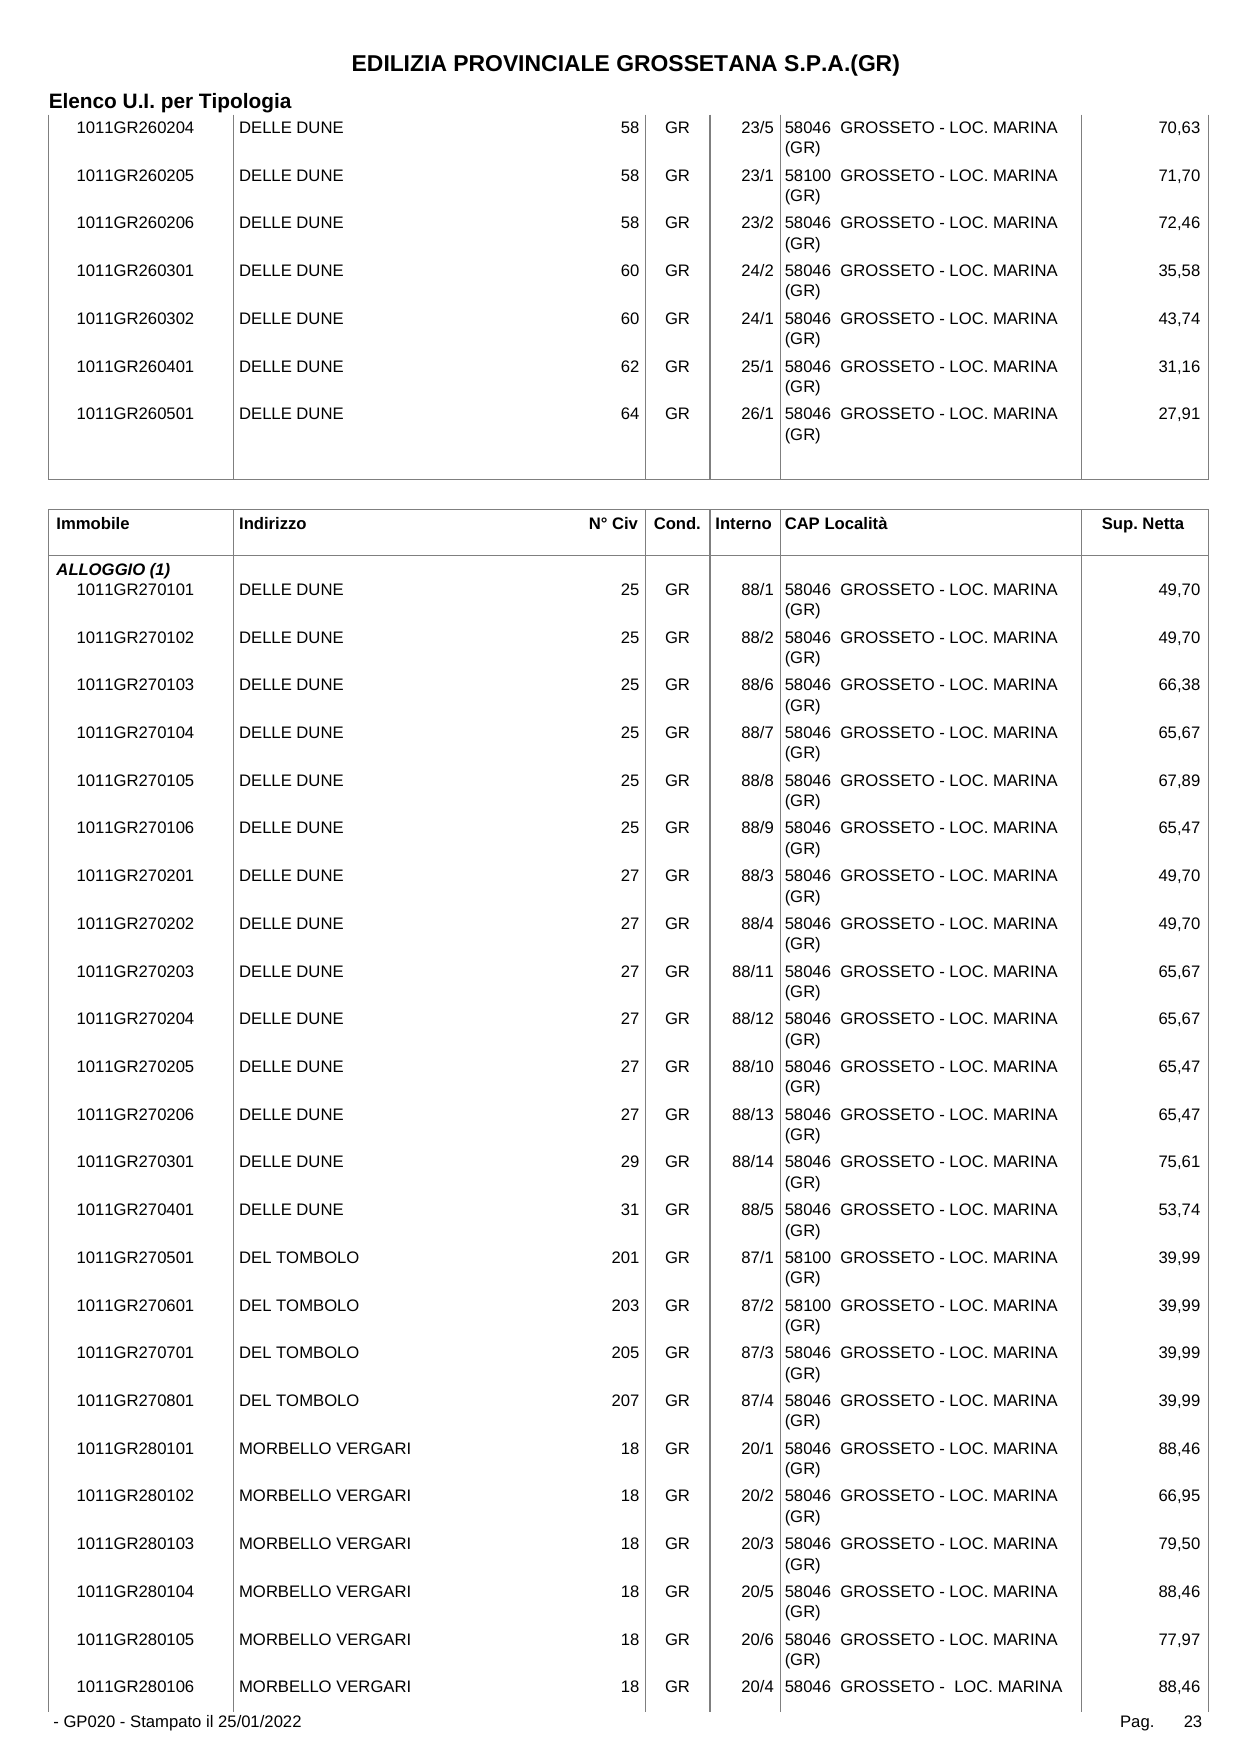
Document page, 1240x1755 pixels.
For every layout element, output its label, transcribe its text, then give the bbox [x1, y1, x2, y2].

table_cell 88/1 [711, 556, 780, 624]
table_cell 88/10 [711, 1054, 780, 1101]
table_cell 49,70 [1082, 863, 1208, 910]
table_cell GR [646, 767, 709, 815]
table_cell 87/3 [711, 1340, 780, 1387]
table_cell 1011GR270401 [49, 1197, 233, 1244]
table_cell 27 [589, 1054, 645, 1101]
table_cell 65,47 [1082, 1054, 1208, 1101]
table_cell 1011GR270103 [49, 672, 233, 719]
table_cell 1011GR270501 [49, 1244, 233, 1292]
table_cell 58046 GROSSETO - LOC. MARINA (GR) [781, 305, 1081, 353]
table_cell 31 [589, 1197, 645, 1244]
table_cell 58046 GROSSETO - LOC. MARINA (GR) [781, 1578, 1081, 1626]
table_cell GR [646, 958, 709, 1006]
table_header CAP Località [781, 510, 1081, 555]
table_cell 65,67 [1082, 1006, 1208, 1053]
table_cell GR [646, 910, 709, 958]
table_cell 1011GR270301 [49, 1149, 233, 1197]
table_cell 88/8 [711, 767, 780, 815]
table_cell 58 [589, 162, 645, 210]
table_cell GR [646, 1578, 709, 1626]
table_cell GR [646, 162, 709, 210]
table_cell 29 [589, 1149, 645, 1197]
table_cell 49,70 [1082, 910, 1208, 958]
table_header Interno [711, 510, 780, 555]
table_cell 1011GR270601 [49, 1292, 233, 1340]
table_cell 58046 GROSSETO - LOC. MARINA (GR) [781, 863, 1081, 910]
table_cell GR [646, 1149, 709, 1197]
table_cell 58046 GROSSETO - LOC. MARINA (GR) [781, 1435, 1081, 1483]
table_cell 39,99 [1082, 1292, 1208, 1340]
table_cell GR [646, 305, 709, 353]
table_cell MORBELLO VERGARI [234, 1578, 588, 1626]
table_cell DELLE DUNE [234, 210, 588, 258]
table_cell GR [646, 210, 709, 258]
table_cell 70,63 [1082, 115, 1208, 162]
table_cell DELLE DUNE [234, 767, 588, 815]
table_cell 27 [589, 958, 645, 1006]
table_cell 58100 GROSSETO - LOC. MARINA (GR) [781, 1292, 1081, 1340]
table_cell 58100 GROSSETO - LOC. MARINA (GR) [781, 1244, 1081, 1292]
table_cell 23/2 [711, 210, 780, 258]
table_cell 39,99 [1082, 1340, 1208, 1387]
table_cell GR [646, 672, 709, 719]
table_cell 58046 GROSSETO - LOC. MARINA (GR) [781, 115, 1081, 162]
table_cell DELLE DUNE [234, 258, 588, 305]
table_cell 1011GR270201 [49, 863, 233, 910]
table_cell 1011GR270205 [49, 1054, 233, 1101]
table_cell GR [646, 1531, 709, 1578]
table_cell 25 [589, 624, 645, 672]
table_cell DEL TOMBOLO [234, 1244, 588, 1292]
table_cell 25 [589, 767, 645, 815]
table_header Sup. Netta [1082, 510, 1208, 555]
table_cell GR [646, 1197, 709, 1244]
table_cell 58046 GROSSETO - LOC. MARINA (GR) [781, 958, 1081, 1006]
table_cell 58046 GROSSETO - LOC. MARINA (GR) [781, 210, 1081, 258]
table_cell MORBELLO VERGARI [234, 1435, 588, 1483]
table_cell 58 [589, 210, 645, 258]
table_cell 87/4 [711, 1388, 780, 1435]
table_cell GR [646, 720, 709, 767]
table_cell 72,46 [1082, 210, 1208, 258]
table_cell DELLE DUNE [234, 1006, 588, 1053]
table_cell 88/9 [711, 815, 780, 863]
table_cell 25 [589, 815, 645, 863]
table_cell 60 [589, 258, 645, 305]
table_cell 49,70 [1082, 556, 1208, 624]
table_cell 1011GR270203 [49, 958, 233, 1006]
table_cell 71,70 [1082, 162, 1208, 210]
table_cell 65,67 [1082, 958, 1208, 1006]
table_cell 58046 GROSSETO - LOC. MARINA (GR) [781, 720, 1081, 767]
table_cell 207 [589, 1388, 645, 1435]
table_cell DELLE DUNE [234, 162, 588, 210]
table_cell 1011GR270206 [49, 1101, 233, 1149]
table_cell DELLE DUNE [234, 815, 588, 863]
table_cell 58046 GROSSETO - LOC. MARINA (GR) [781, 1340, 1081, 1387]
table_cell 18 [589, 1674, 645, 1712]
table_cell 1011GR270204 [49, 1006, 233, 1053]
table_cell 27 [589, 1006, 645, 1053]
table_cell 1011GR260301 [49, 258, 233, 305]
table_cell 1011GR270106 [49, 815, 233, 863]
table_header Cond. [646, 510, 709, 555]
table_cell 43,74 [1082, 305, 1208, 353]
table_cell 58046 GROSSETO - LOC. MARINA (GR) [781, 910, 1081, 958]
table_cell GR [646, 1388, 709, 1435]
table_cell MORBELLO VERGARI [234, 1626, 588, 1674]
table_cell 66,95 [1082, 1483, 1208, 1531]
table_cell DELLE DUNE [234, 863, 588, 910]
table_cell 1011GR280102 [49, 1483, 233, 1531]
table_cell 58046 GROSSETO - LOC. MARINA (GR) [781, 1483, 1081, 1531]
table_cell 88,46 [1082, 1674, 1208, 1712]
table_cell 88/11 [711, 958, 780, 1006]
table_cell 24/1 [711, 305, 780, 353]
table_cell 87/2 [711, 1292, 780, 1340]
table_cell 58046 GROSSETO - LOC. MARINA (GR) [781, 1054, 1081, 1101]
table_cell GR [646, 115, 709, 162]
table_cell 62 [589, 353, 645, 401]
table_cell GR [646, 1292, 709, 1340]
table_cell DELLE DUNE [234, 672, 588, 719]
table_cell 1011GR270801 [49, 1388, 233, 1435]
table_cell MORBELLO VERGARI [234, 1531, 588, 1578]
table_cell DEL TOMBOLO [234, 1340, 588, 1387]
table_cell 88,46 [1082, 1435, 1208, 1483]
table_cell 25 [589, 672, 645, 719]
table_cell 1011GR280106 [49, 1674, 233, 1712]
table_cell 1011GR280104 [49, 1578, 233, 1626]
table_cell 65,67 [1082, 720, 1208, 767]
table_cell 23/1 [711, 162, 780, 210]
table_cell 88/12 [711, 1006, 780, 1053]
table_cell 75,61 [1082, 1149, 1208, 1197]
table_cell 49,70 [1082, 624, 1208, 672]
table_cell 58046 GROSSETO - LOC. MARINA (GR) [781, 556, 1081, 624]
table_cell 25 [589, 720, 645, 767]
table_cell 1011GR270104 [49, 720, 233, 767]
table_cell DELLE DUNE [234, 353, 588, 401]
table_cell 65,47 [1082, 815, 1208, 863]
table_cell DELLE DUNE [234, 1149, 588, 1197]
table_cell 58046 GROSSETO - LOC. MARINA [781, 1674, 1081, 1712]
table_cell 1011GR280103 [49, 1531, 233, 1578]
table_cell 58046 GROSSETO - LOC. MARINA (GR) [781, 815, 1081, 863]
table_cell 88/7 [711, 720, 780, 767]
table_cell 58 [589, 115, 645, 162]
table_cell 1011GR260401 [49, 353, 233, 401]
table_cell 64 [589, 401, 645, 479]
table_cell 88/14 [711, 1149, 780, 1197]
table_cell DELLE DUNE [234, 958, 588, 1006]
table_cell GR [646, 1626, 709, 1674]
table_cell GR [646, 1674, 709, 1712]
table_cell GR [646, 1340, 709, 1387]
table_cell 87/1 [711, 1244, 780, 1292]
table_cell 20/2 [711, 1483, 780, 1531]
table_cell 58046 GROSSETO - LOC. MARINA (GR) [781, 1197, 1081, 1244]
table_cell 58046 GROSSETO - LOC. MARINA (GR) [781, 1626, 1081, 1674]
table_cell GR [646, 863, 709, 910]
table_cell GR [646, 258, 709, 305]
table_cell 39,99 [1082, 1244, 1208, 1292]
table_cell 27 [589, 863, 645, 910]
table_cell 58046 GROSSETO - LOC. MARINA (GR) [781, 1531, 1081, 1578]
table_cell DEL TOMBOLO [234, 1388, 588, 1435]
table_cell DELLE DUNE [234, 624, 588, 672]
table_cell GR [646, 624, 709, 672]
table_cell 20/4 [711, 1674, 780, 1712]
table_cell GR [646, 815, 709, 863]
table_cell DELLE DUNE [234, 1101, 588, 1149]
table_cell 88/13 [711, 1101, 780, 1149]
table_cell 203 [589, 1292, 645, 1340]
table_cell 1011GR270105 [49, 767, 233, 815]
table_cell 58046 GROSSETO - LOC. MARINA (GR) [781, 1149, 1081, 1197]
table_cell DELLE DUNE [234, 305, 588, 353]
table_cell DELLE DUNE [234, 720, 588, 767]
table_cell 1011GR270102 [49, 624, 233, 672]
table_cell 18 [589, 1435, 645, 1483]
table_cell 88/5 [711, 1197, 780, 1244]
table_cell 18 [589, 1483, 645, 1531]
table_cell DELLE DUNE [234, 910, 588, 958]
table_cell 58046 GROSSETO - LOC. MARINA (GR) [781, 1101, 1081, 1149]
table_cell 58046 GROSSETO - LOC. MARINA (GR) [781, 258, 1081, 305]
table_cell DELLE DUNE [234, 115, 588, 162]
table_cell 58046 GROSSETO - LOC. MARINA (GR) [781, 767, 1081, 815]
table_cell 58046 GROSSETO - LOC. MARINA (GR) [781, 1388, 1081, 1435]
table_cell GR [646, 1006, 709, 1053]
table_cell GR [646, 353, 709, 401]
table_cell 65,47 [1082, 1101, 1208, 1149]
table_cell 60 [589, 305, 645, 353]
table_cell 53,74 [1082, 1197, 1208, 1244]
table_cell 35,58 [1082, 258, 1208, 305]
table_cell 1011GR260206 [49, 210, 233, 258]
table_cell 1011GR280101 [49, 1435, 233, 1483]
table_cell 1011GR260204 [49, 115, 233, 162]
table_cell 27,91 [1082, 401, 1208, 479]
table_cell 58046 GROSSETO - LOC. MARINA (GR) [781, 672, 1081, 719]
table_cell 20/1 [711, 1435, 780, 1483]
table_cell 20/5 [711, 1578, 780, 1626]
table_cell GR [646, 1101, 709, 1149]
table_cell 18 [589, 1578, 645, 1626]
table_cell 20/3 [711, 1531, 780, 1578]
table_cell 79,50 [1082, 1531, 1208, 1578]
table_cell 23/5 [711, 115, 780, 162]
table_cell DELLE DUNE [234, 1197, 588, 1244]
table_cell 1011GR280105 [49, 1626, 233, 1674]
table_cell ALLOGGIO (1) 1011GR270101 [49, 556, 233, 624]
table_cell MORBELLO VERGARI [234, 1483, 588, 1531]
table_header Indirizzo [234, 510, 588, 555]
table_cell 25/1 [711, 353, 780, 401]
table_cell 58046 GROSSETO - LOC. MARINA (GR) [781, 401, 1081, 479]
table_cell 58046 GROSSETO - LOC. MARINA (GR) [781, 624, 1081, 672]
table_cell DEL TOMBOLO [234, 1292, 588, 1340]
table_cell 58046 GROSSETO - LOC. MARINA (GR) [781, 1006, 1081, 1053]
table_header Immobile [49, 510, 233, 555]
table_cell 58100 GROSSETO - LOC. MARINA (GR) [781, 162, 1081, 210]
table_cell GR [646, 401, 709, 479]
table_cell DELLE DUNE [234, 1054, 588, 1101]
table_cell 1011GR270701 [49, 1340, 233, 1387]
table_cell 26/1 [711, 401, 780, 479]
table_cell GR [646, 556, 709, 624]
table_cell GR [646, 1483, 709, 1531]
table_cell GR [646, 1244, 709, 1292]
table_cell 1011GR260501 [49, 401, 233, 479]
table_cell GR [646, 1054, 709, 1101]
table_cell 1011GR260302 [49, 305, 233, 353]
table_cell 201 [589, 1244, 645, 1292]
table_cell 20/6 [711, 1626, 780, 1674]
table_cell 77,97 [1082, 1626, 1208, 1674]
table_cell 88/2 [711, 624, 780, 672]
table_cell 88/3 [711, 863, 780, 910]
table_cell 88/6 [711, 672, 780, 719]
table_cell 27 [589, 910, 645, 958]
table_cell 205 [589, 1340, 645, 1387]
table_header N° Civ [589, 510, 645, 555]
table_cell 88/4 [711, 910, 780, 958]
table_cell 58046 GROSSETO - LOC. MARINA (GR) [781, 353, 1081, 401]
table_cell 31,16 [1082, 353, 1208, 401]
table_cell 27 [589, 1101, 645, 1149]
table_cell 66,38 [1082, 672, 1208, 719]
table_cell MORBELLO VERGARI [234, 1674, 588, 1712]
table_cell 18 [589, 1531, 645, 1578]
table_cell 1011GR270202 [49, 910, 233, 958]
table_cell GR [646, 1435, 709, 1483]
table_cell 18 [589, 1626, 645, 1674]
table_cell 24/2 [711, 258, 780, 305]
table_cell 25 [589, 556, 645, 624]
table_cell 67,89 [1082, 767, 1208, 815]
table_cell DELLE DUNE [234, 556, 588, 624]
table_cell 88,46 [1082, 1578, 1208, 1626]
table_cell 39,99 [1082, 1388, 1208, 1435]
table_cell DELLE DUNE [234, 401, 588, 479]
table_cell 1011GR260205 [49, 162, 233, 210]
